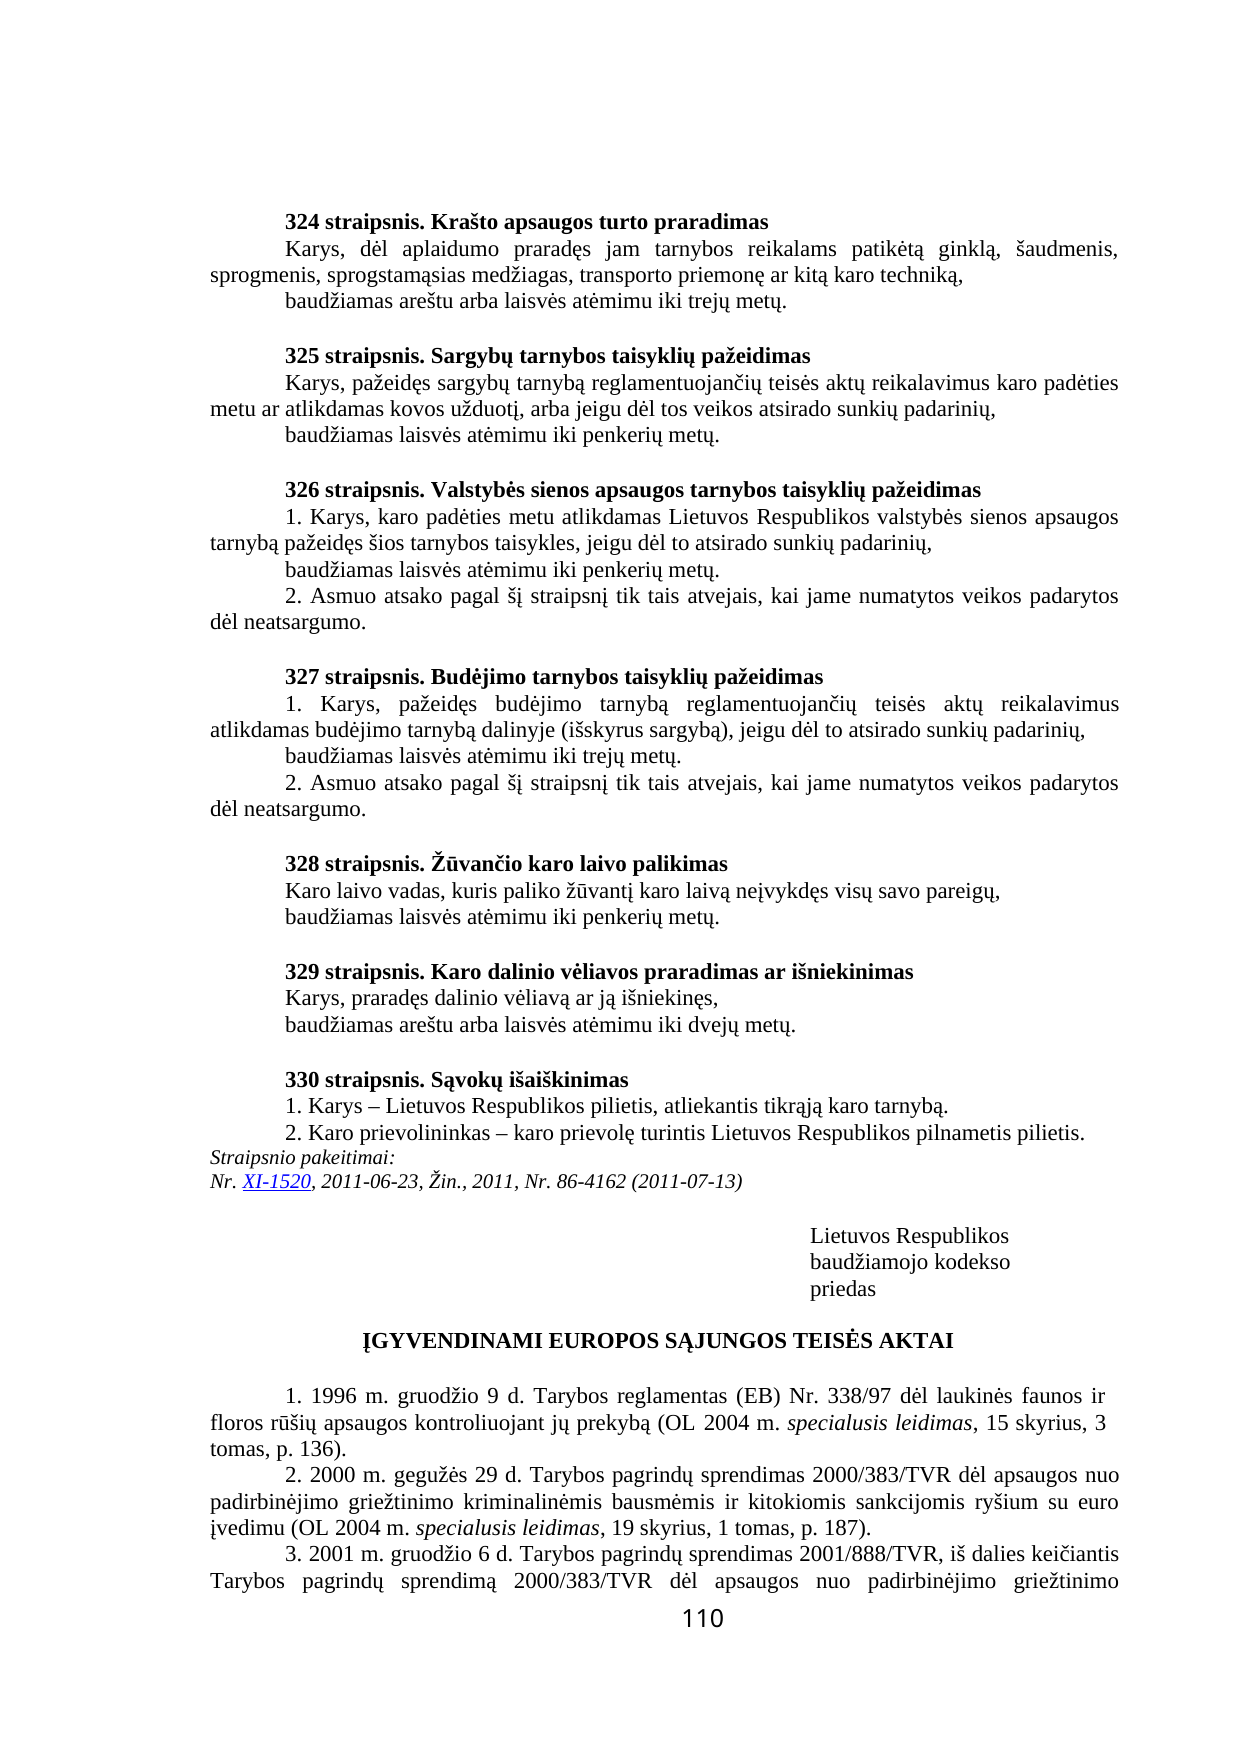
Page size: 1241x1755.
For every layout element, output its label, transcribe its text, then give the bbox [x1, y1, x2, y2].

text baudžiamas areštu arba laisvės atėmimu iki dvejų metų. [210, 1011, 1120, 1037]
text Karo laivo vadas, kuris paliko žūvantį karo laivą neįvykdęs visų savo pareigų, [210, 877, 1120, 903]
text 327 straipsnis. Budėjimo tarnybos taisyklių pažeidimas [210, 663, 1120, 690]
text 325 straipsnis. Sargybų tarnybos taisyklių pažeidimas [210, 342, 1120, 369]
text 2. 2000 m. gegužės 29 d. Tarybos pagrindų sprendimas 2000/383/TVR dėl apsaugos nuo padirbinėjimo griežtinimo kriminalinėmis bausmėmis ir kitokiomis sankcijomis ryšium su euro įvedimu (OL 2004 m. specialusis leidimas, 19 skyrius, 1 tomas, p. 187). [210, 1461, 1120, 1541]
text 3. 2001 m. gruodžio 6 d. Tarybos pagrindų sprendimas 2001/888/TVR, iš dalies keičiantis Tarybos pagrindų sprendimą 2000/383/TVR dėl apsaugos nuo padirbinėjimo griežtinimo [210, 1541, 1120, 1593]
text baudžiamas laisvės atėmimu iki penkerių metų. [210, 903, 1120, 929]
text Karys, praradęs dalinio vėliavą ar ją išniekinęs, [210, 984, 1120, 1011]
text baudžiamas laisvės atėmimu iki trejų metų. [210, 742, 1120, 769]
text 2. Asmuo atsako pagal šį straipsnį tik tais atvejais, kai jame numatytos veikos padarytos dėl neatsargumo. [210, 582, 1120, 635]
text 326 straipsnis. Valstybės sienos apsaugos tarnybos taisyklių pažeidimas [210, 477, 1120, 503]
text 329 straipsnis. Karo dalinio vėliavos praradimas ar išniekinimas [210, 958, 1120, 984]
text Karys, dėl aplaidumo praradęs jam tarnybos reikalams patikėtą ginklą, šaudmenis, sprogmenis, sprogstamąsias medžiagas, transporto priemonę ar kitą karo techniką, [210, 234, 1120, 287]
text Lietuvos Respublikos [210, 1222, 1120, 1248]
text 1. Karys, pažeidęs budėjimo tarnybą reglamentuojančių teisės aktų reikalavimus atlikdamas budėjimo tarnybą dalinyje (išskyrus sargybą), jeigu dėl to atsirado sunkių padarinių, [210, 690, 1120, 742]
text baudžiamojo kodekso [210, 1248, 1120, 1274]
text baudžiamas laisvės atėmimu iki penkerių metų. [210, 421, 1120, 448]
text 324 straipsnis. Krašto apsaugos turto praradimas [210, 208, 1120, 234]
text ĮGYVENDINAMI EUROPOS SĄJUNGOS TEISĖS AKTAI [210, 1327, 1106, 1354]
text 2. Asmuo atsako pagal šį straipsnį tik tais atvejais, kai jame numatytos veikos padarytos dėl neatsargumo. [210, 769, 1120, 822]
text priedas [210, 1274, 1120, 1301]
text Straipsnio pakeitimai: [210, 1145, 1120, 1169]
text Karys, pažeidęs sargybų tarnybą reglamentuojančių teisės aktų reikalavimus karo padėties metu ar atlikdamas kovos užduotį, arba jeigu dėl tos veikos atsirado sunkių padarinių, [210, 369, 1120, 421]
text 330 straipsnis. Sąvokų išaiškinimas [210, 1066, 1120, 1092]
text 2. Karo prievolininkas – karo prievolę turintis Lietuvos Respublikos pilnametis pilietis. [210, 1119, 1120, 1145]
text 328 straipsnis. Žūvančio karo laivo palikimas [210, 850, 1120, 877]
text 1. Karys, karo padėties metu atlikdamas Lietuvos Respublikos valstybės sienos apsaugos tarnybą pažeidęs šios tarnybos taisykles, jeigu dėl to atsirado sunkių padarinių, [210, 503, 1120, 556]
text baudžiamas areštu arba laisvės atėmimu iki trejų metų. [210, 287, 1120, 314]
text 1. 1996 m. gruodžio 9 d. Tarybos reglamentas (EB) Nr. 338/97 dėl laukinės faunos ir floros rūšių apsaugos kontroliuojant jų prekybą (OL 2004 m. specialusis leidimas, 15 skyrius, 3 tomas, p. 136). [210, 1382, 1106, 1461]
text baudžiamas laisvės atėmimu iki penkerių metų. [210, 556, 1120, 582]
text Nr. XI-1520, 2011-06-23, Žin., 2011, Nr. 86-4162 (2011-07-13) [210, 1169, 1120, 1193]
text 1. Karys – Lietuvos Respublikos pilietis, atliekantis tikrąją karo tarnybą. [210, 1092, 1120, 1119]
